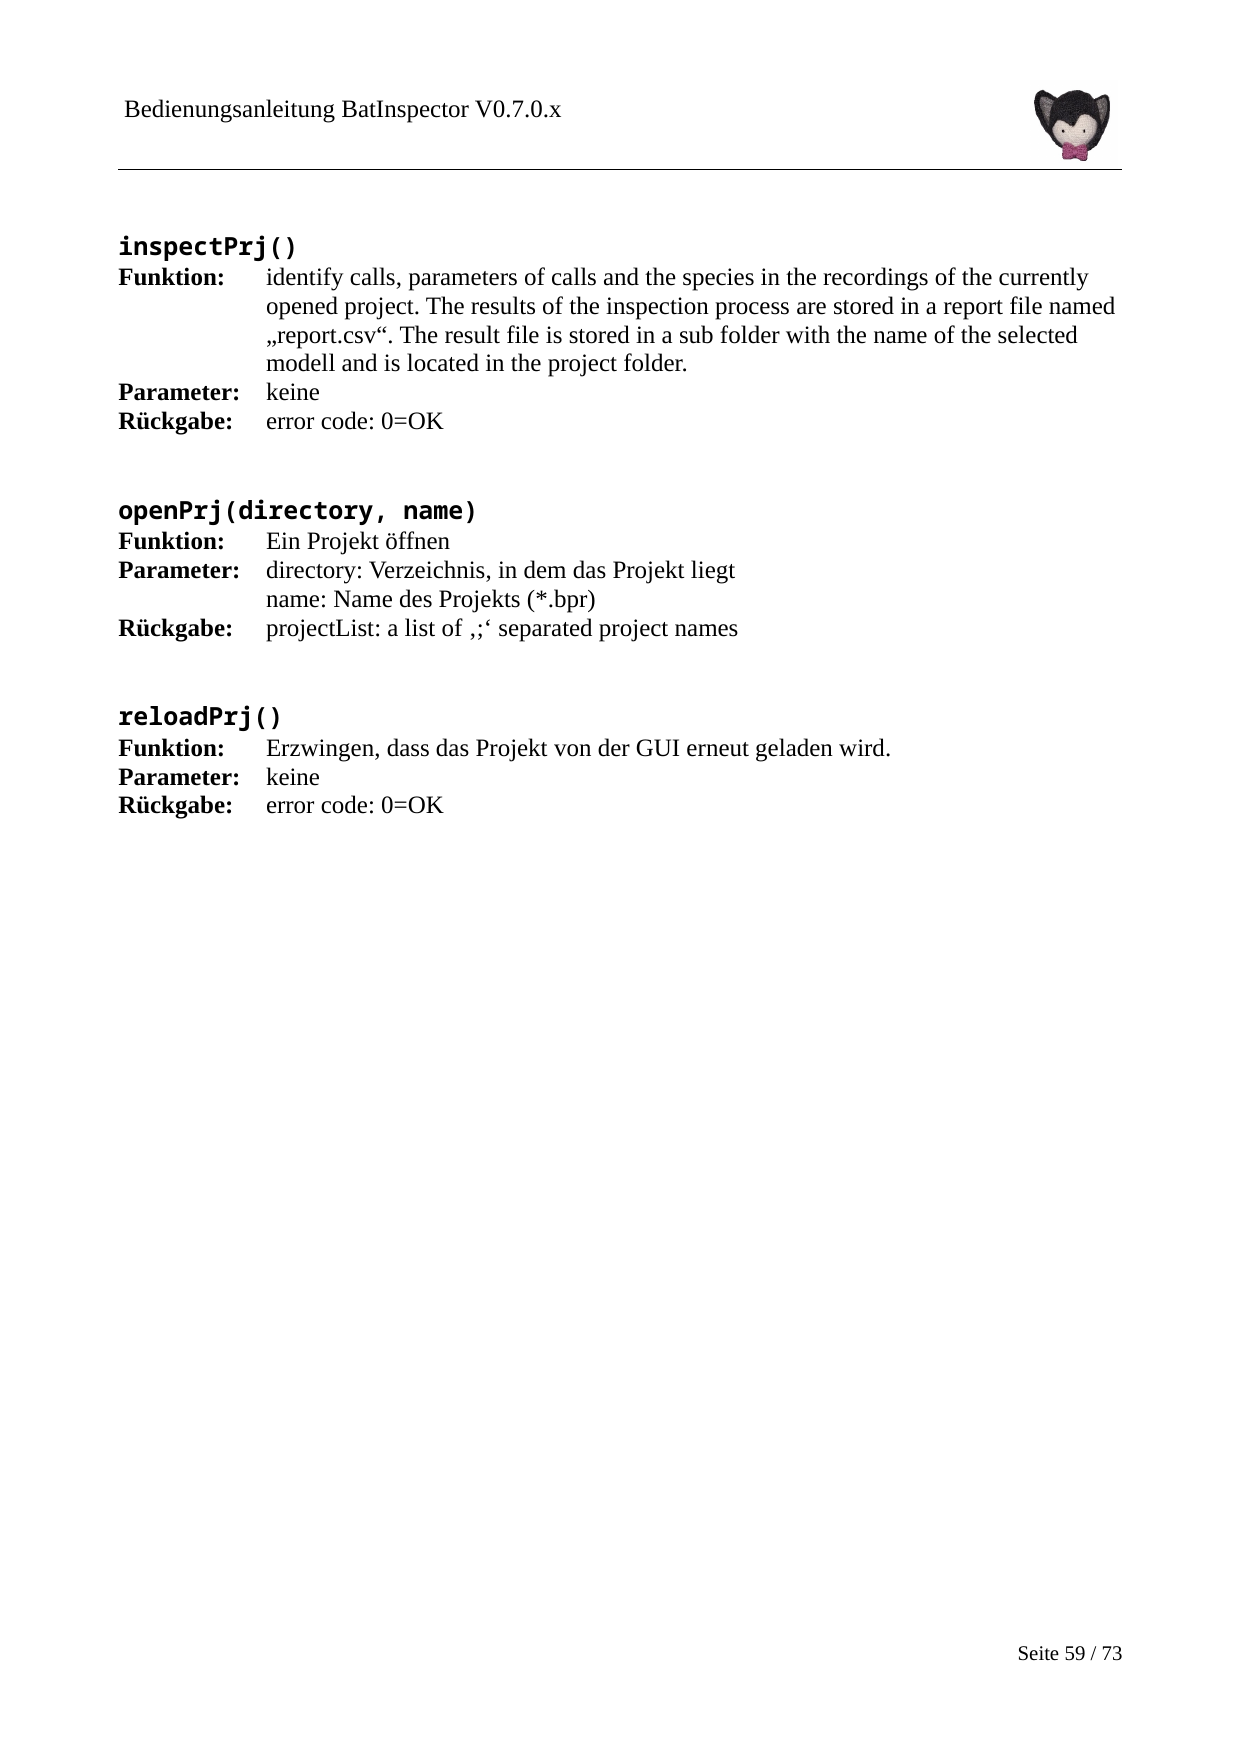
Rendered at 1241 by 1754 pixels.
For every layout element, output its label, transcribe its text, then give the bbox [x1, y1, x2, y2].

text Funktion: Ein Projekt öffnen [118, 526, 1122, 555]
text Funktion: identify calls, parameters of calls and the species in the recordings of the currently opened project. The results of the inspection process are stored in a report file named „report.csv“. The result file is stored in a sub folder with the name of the selected modell and is located in the project folder. [118, 262, 1122, 377]
picture [1030, 80, 1119, 169]
text Parameter: keine Rückgabe: error code: 0=OK [118, 762, 1122, 819]
text Parameter: directory: Verzeichnis, in dem das Projekt liegt name: Name des Projekts (*.bpr) Rückgabe: projectList: a list of ‚;‘ separated project names [118, 555, 1122, 641]
text openPrj(directory, name) [118, 492, 1122, 526]
text reloadPrj() [118, 699, 1122, 733]
text Parameter: keine Rückgabe: error code: 0=OK [118, 377, 1122, 435]
text Funktion: Erzwingen, dass das Projekt von der GUI erneut geladen wird. [118, 733, 1122, 762]
text inspectPrj() [118, 228, 1122, 262]
